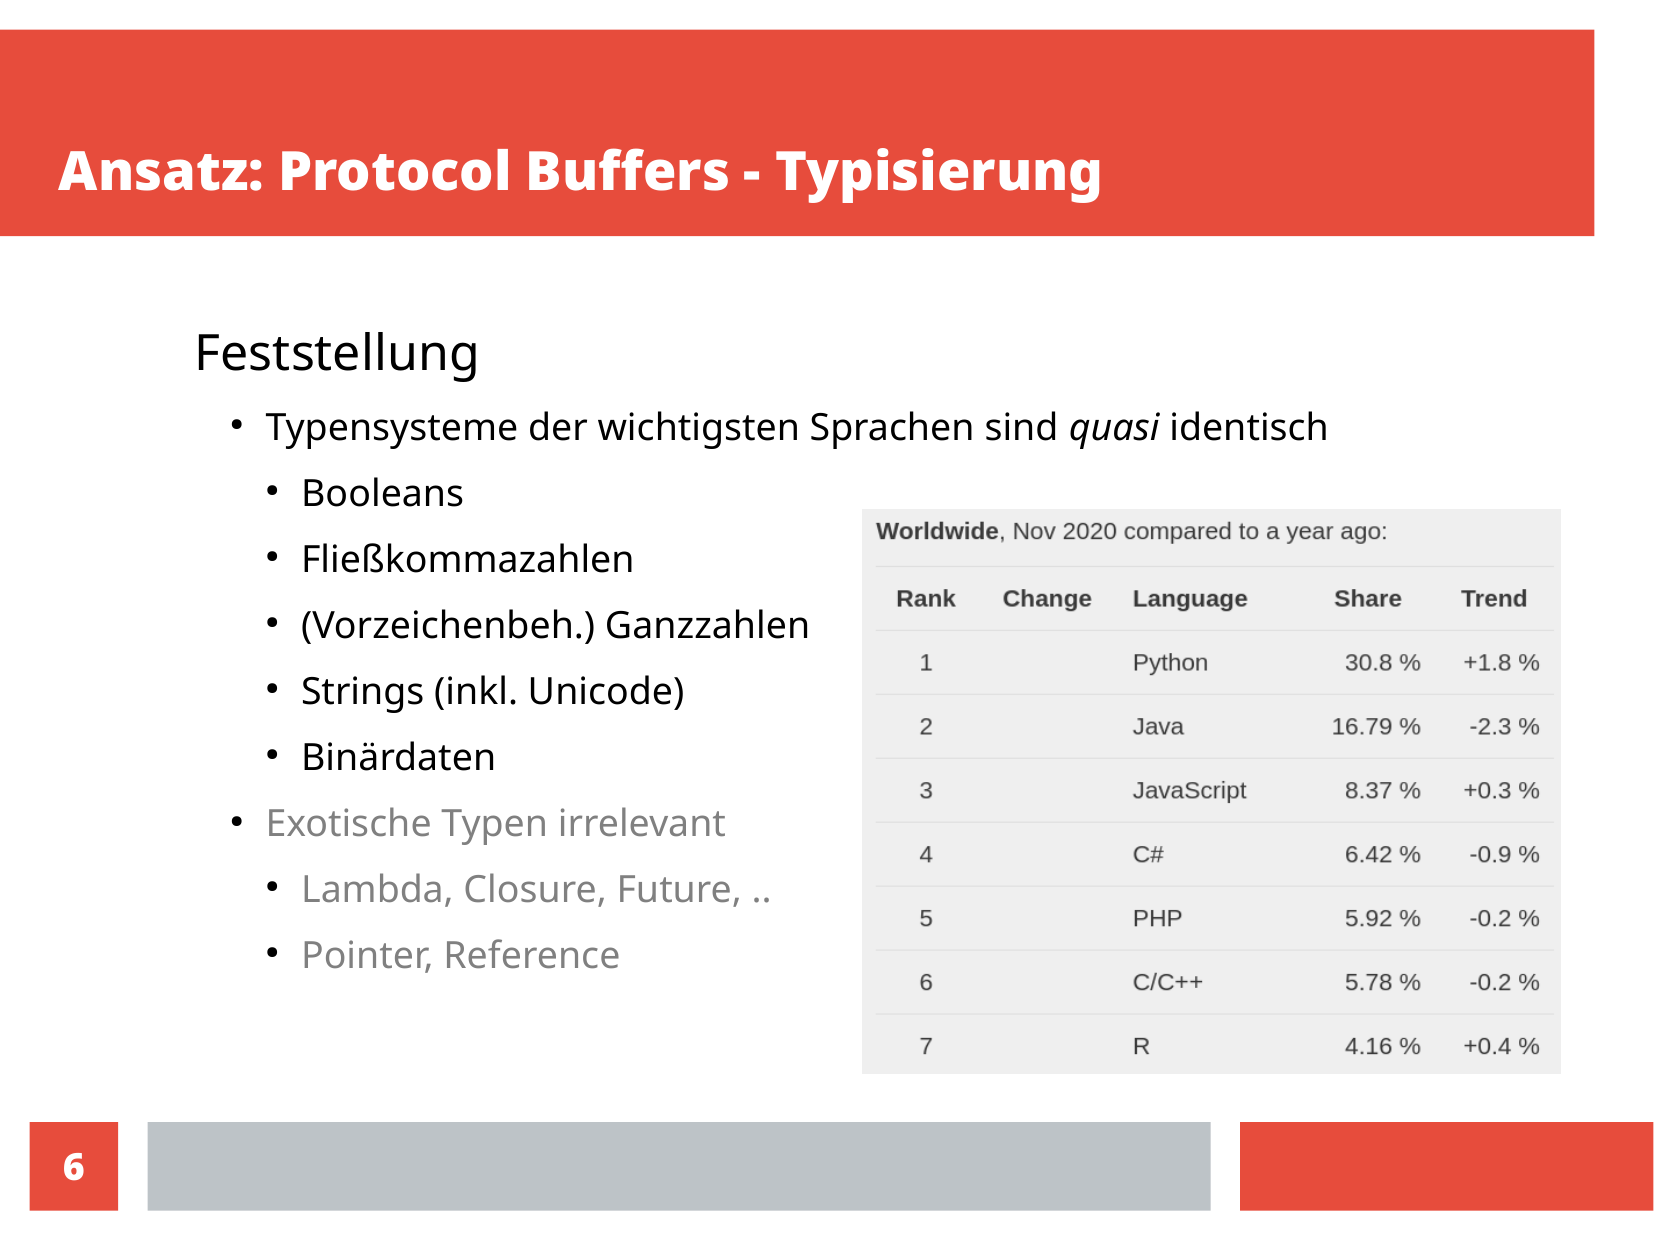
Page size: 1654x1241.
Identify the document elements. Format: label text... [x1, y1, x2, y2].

picture [862, 509, 1561, 1074]
title Ansatz: Protocol Buffers - Typisierung [59, 59, 1595, 207]
text_box Feststellung Typensysteme der wichtigsten Sprachen sind quasi identisch Booleans Fließkommazahlen (Vorzeichenbeh.) Ganzzahlen Strings (inkl. Unicode) Binärdaten Exotische Typen irrelevant Lambda, Closure, Future, .. Pointer, Reference [180, 309, 1471, 988]
